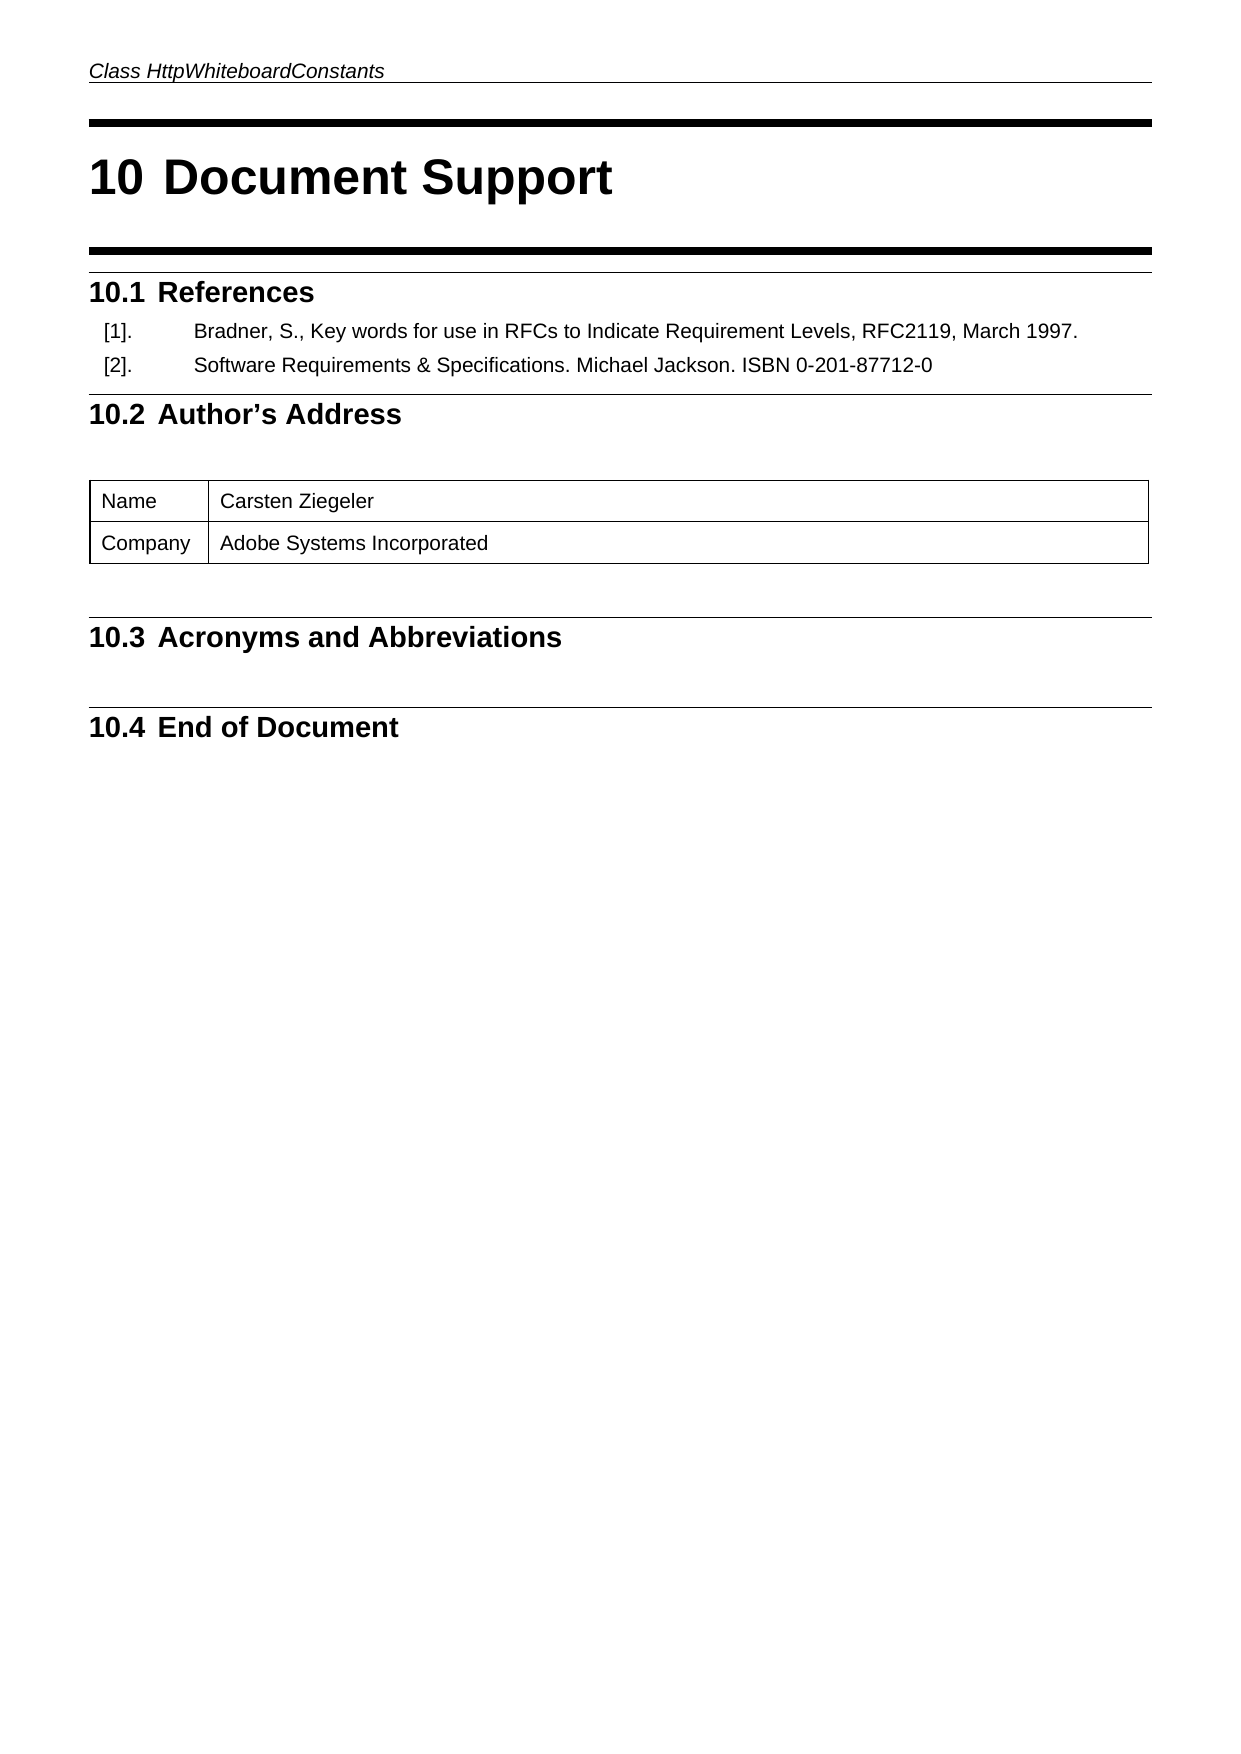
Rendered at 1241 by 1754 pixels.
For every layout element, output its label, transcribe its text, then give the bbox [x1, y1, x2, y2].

list Software Requirements & Specifications. Michael Jackson. ISBN 0-201-87712-0 [103, 353, 1152, 377]
subtitle References [88, 273, 1152, 308]
subtitle End of Document [88, 708, 1152, 743]
table_cell Adobe Systems Incorporated [209, 522, 1148, 563]
table_cell Company [91, 522, 208, 563]
list Bradner, S., Key words for use in RFCs to Indicate Requirement Levels, RFC2119, March 1997. [103, 319, 1152, 343]
subtitle Document Support [88, 120, 1152, 255]
table_header Name [91, 481, 208, 521]
subtitle Author’s Address [88, 395, 1152, 431]
subtitle Acronyms and Abbreviations [88, 618, 1152, 654]
table_header Carsten Ziegeler [209, 481, 1148, 521]
